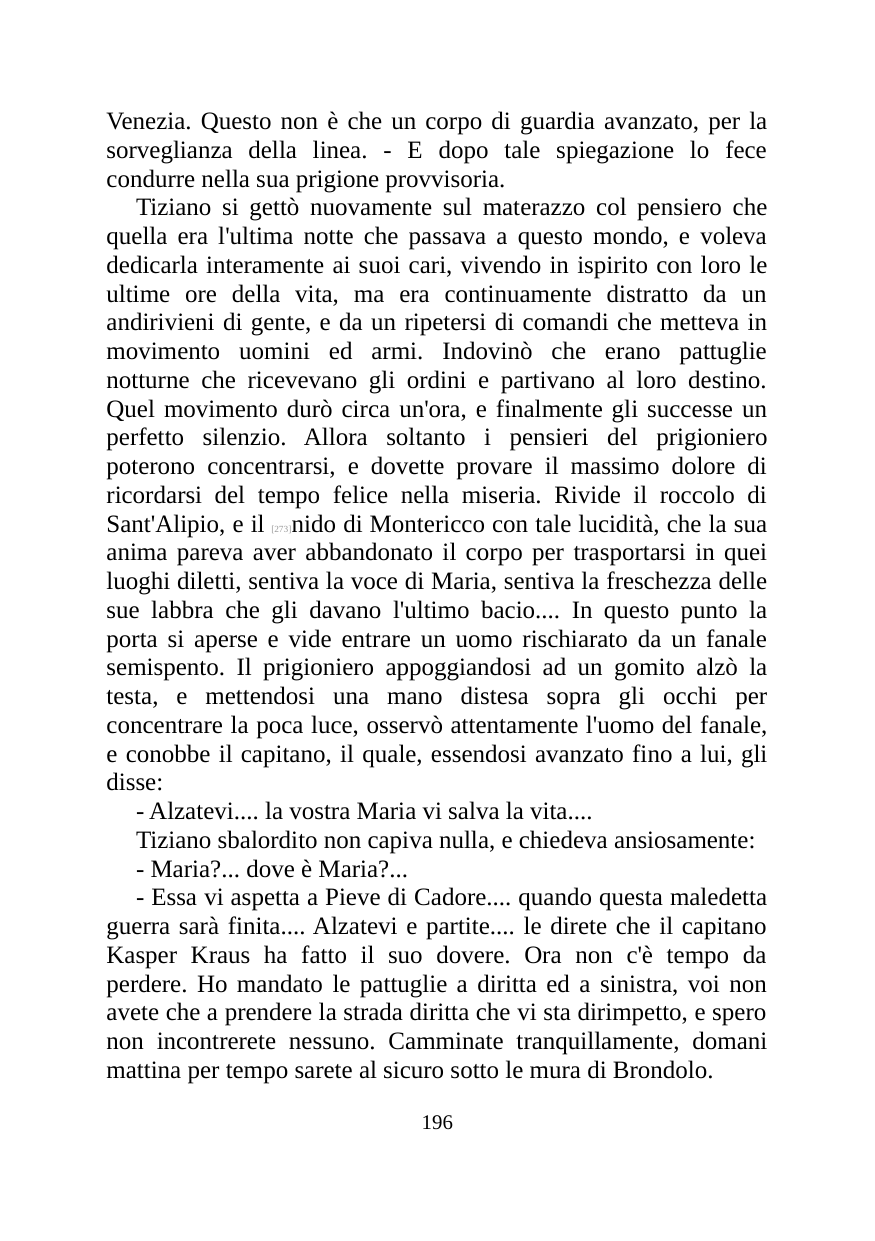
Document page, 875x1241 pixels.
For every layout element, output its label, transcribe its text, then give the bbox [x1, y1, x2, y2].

text - Essa vi aspetta a Pieve di Cadore.... quando questa maledetta guerra sarà finita.... Alzatevi e partite.... le direte che il capitano Kasper Kraus ha fatto il suo dovere. Ora non c'è tempo da perdere. Ho mandato le pattuglie a diritta ed a sinistra, voi non avete che a prendere la strada diritta che vi sta dirimpetto, e spero non incontrerete nessuno. Camminate tranquillamente, domani mattina per tempo sarete al sicuro sotto le mura di Brondolo. [106, 882, 768, 1084]
text Tiziano sbalordito non capiva nulla, e chiedeva ansiosamente: [106, 825, 768, 854]
text Venezia. Questo non è che un corpo di guardia avanzato, per la sorveglianza della linea. - E dopo tale spiegazione lo fece condurre nella sua prigione provvisoria. [106, 106, 768, 192]
text Tiziano si gettò nuovamente sul materazzo col pensiero che quella era l'ultima notte che passava a questo mondo, e voleva dedicarla interamente ai suoi cari, vivendo in ispirito con loro le ultime ore della vita, ma era continuamente distratto da un andirivieni di gente, e da un ripetersi di comandi che metteva in movimento uomini ed armi. Indovinò che erano pattuglie notturne che ricevevano gli ordini e partivano al loro destino. Quel movimento durò circa un'ora, e finalmente gli successe un perfetto silenzio. Allora soltanto i pensieri del prigioniero poterono concentrarsi, e dovette provare il massimo dolore di ricordarsi del tempo felice nella miseria. Rivide il roccolo di Sant'Alipio, e il [273]nido di Montericco con tale lucidità, che la sua anima pareva aver abbandonato il corpo per trasportarsi in quei luoghi diletti, sentiva la voce di Maria, sentiva la freschezza delle sue labbra che gli davano l'ultimo bacio.... In questo punto la porta si aperse e vide entrare un uomo rischiarato da un fanale semispento. Il prigioniero appoggiandosi ad un gomito alzò la testa, e mettendosi una mano distesa sopra gli occhi per concentrare la poca luce, osservò attentamente l'uomo del fanale, e conobbe il capitano, il quale, essendosi avanzato fino a lui, gli disse: [106, 192, 768, 796]
text - Alzatevi.... la vostra Maria vi salva la vita.... [106, 796, 768, 825]
text - Maria?... dove è Maria?... [106, 854, 768, 882]
